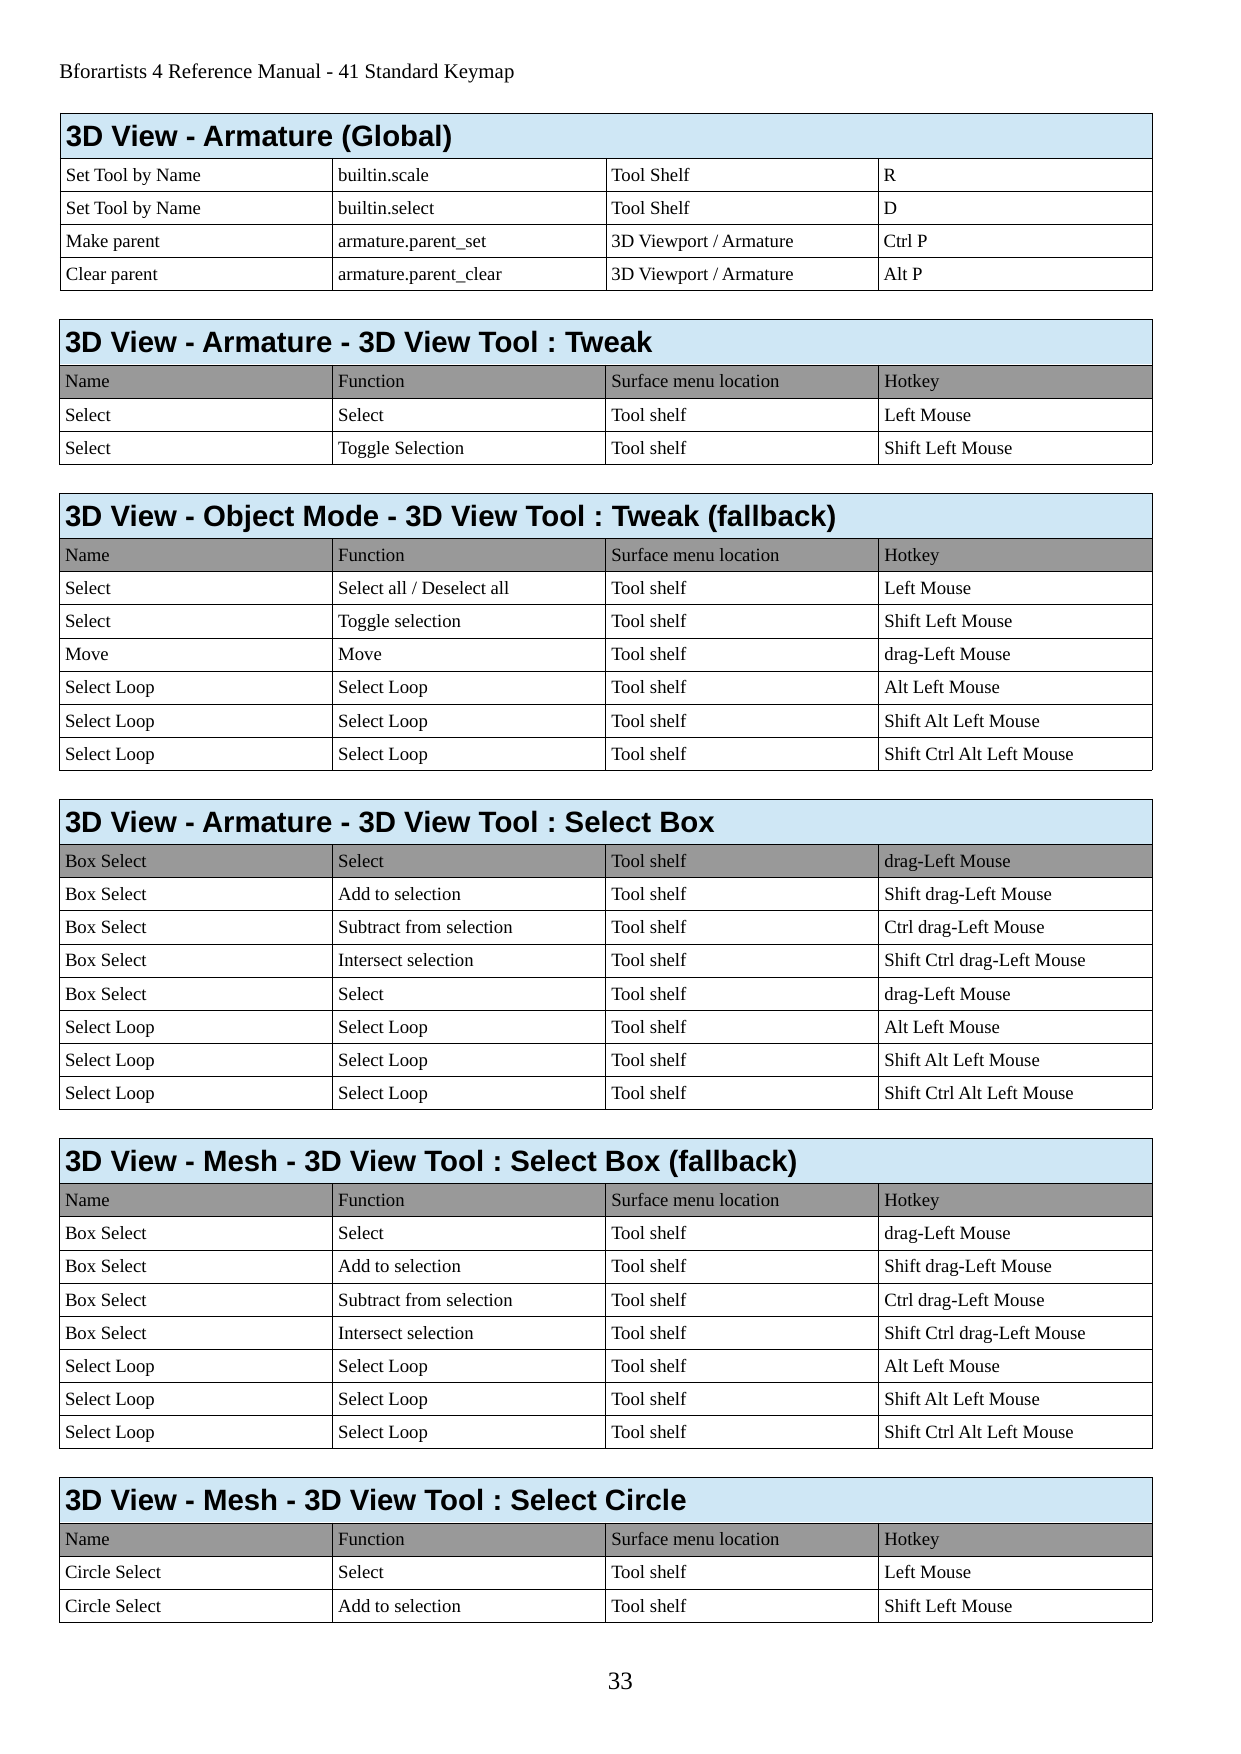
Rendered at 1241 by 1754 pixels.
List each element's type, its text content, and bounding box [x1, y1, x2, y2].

table_cell Tool shelf [606, 1317, 878, 1349]
table_cell Hotkey [879, 366, 1152, 398]
table_cell Surface menu location [606, 1184, 878, 1216]
table_cell Left Mouse [879, 1557, 1152, 1589]
table_cell Toggle Selection [333, 432, 605, 464]
table_cell Select Loop [333, 672, 605, 704]
table_cell Tool Shelf [607, 159, 878, 191]
table_cell Tool shelf [606, 399, 878, 431]
table_cell Select [60, 572, 332, 604]
table_cell Alt Left Mouse [879, 672, 1152, 704]
table_cell 3D Viewport / Armature [607, 225, 878, 257]
table_cell Name [60, 366, 332, 398]
table_cell Box Select [60, 911, 332, 943]
table_cell Box Select [60, 1217, 332, 1249]
table_cell Tool shelf [606, 1217, 878, 1249]
table_cell Tool shelf [606, 738, 878, 770]
table_cell Circle Select [60, 1590, 332, 1622]
table_cell Select Loop [60, 1044, 332, 1076]
table_cell Shift Alt Left Mouse [879, 705, 1152, 737]
table_cell drag-Left Mouse [879, 1217, 1152, 1249]
table_cell Tool shelf [606, 639, 878, 671]
table_cell Name [60, 1184, 332, 1216]
table_cell Surface menu location [606, 1524, 878, 1556]
table_cell Select all / Deselect all [333, 572, 605, 604]
table_cell Select [333, 978, 605, 1010]
table_cell drag-Left Mouse [879, 639, 1152, 671]
table_cell Box Select [60, 1251, 332, 1283]
table_cell Add to selection [333, 1251, 605, 1283]
table_cell Box Select [60, 878, 332, 910]
table_cell Tool shelf [606, 1557, 878, 1589]
table_cell Select [333, 399, 605, 431]
table_cell Move [333, 639, 605, 671]
table_cell Box Select [60, 945, 332, 977]
table_cell Shift Left Mouse [879, 432, 1152, 464]
table_cell armature.parent_clear [333, 258, 606, 290]
table_cell Tool shelf [606, 911, 878, 943]
table_cell Tool shelf [606, 1044, 878, 1076]
table_cell Shift Ctrl Alt Left Mouse [879, 1077, 1152, 1109]
table_cell Tool shelf [606, 845, 878, 877]
table_cell Shift Left Mouse [879, 605, 1152, 637]
table_cell Select Loop [60, 1011, 332, 1043]
table_cell Shift drag-Left Mouse [879, 1251, 1152, 1283]
table_cell Select Loop [333, 1383, 605, 1415]
table_cell Select Loop [333, 1350, 605, 1382]
table_cell Select Loop [333, 1077, 605, 1109]
table_cell Hotkey [879, 539, 1152, 571]
table_cell 3D Viewport / Armature [607, 258, 878, 290]
table_cell Left Mouse [879, 572, 1152, 604]
table_cell Function [333, 1184, 605, 1216]
table_cell Make parent [61, 225, 332, 257]
table_cell Tool shelf [606, 1251, 878, 1283]
table_header 3D View - Mesh - 3D View Tool : Select Circle [60, 1478, 1152, 1522]
table_cell builtin.select [333, 192, 606, 224]
table_cell Name [60, 1524, 332, 1556]
table_cell drag-Left Mouse [879, 845, 1152, 877]
table_cell Tool shelf [606, 432, 878, 464]
table_cell Function [333, 366, 605, 398]
table_cell drag-Left Mouse [879, 978, 1152, 1010]
table_cell Set Tool by Name [61, 159, 332, 191]
table_cell Select Loop [60, 1416, 332, 1448]
table_cell Function [333, 1524, 605, 1556]
table_cell Hotkey [879, 1524, 1152, 1556]
table_cell Select Loop [60, 1077, 332, 1109]
table_cell armature.parent_set [333, 225, 606, 257]
table_cell R [879, 159, 1152, 191]
table_cell Ctrl drag-Left Mouse [879, 1284, 1152, 1316]
table_header 3D View - Armature (Global) [61, 114, 1152, 158]
table_cell D [879, 192, 1152, 224]
table_cell Select Loop [333, 1011, 605, 1043]
table_cell Tool shelf [606, 1284, 878, 1316]
table_cell Shift drag-Left Mouse [879, 878, 1152, 910]
table_cell Intersect selection [333, 1317, 605, 1349]
table_cell Select Loop [333, 705, 605, 737]
table_cell Select Loop [60, 738, 332, 770]
table_cell Function [333, 539, 605, 571]
table_cell Clear parent [61, 258, 332, 290]
table_cell Select [333, 1557, 605, 1589]
table_cell Toggle selection [333, 605, 605, 637]
table_cell Name [60, 539, 332, 571]
table_cell Select Loop [60, 1383, 332, 1415]
table_cell Tool shelf [606, 978, 878, 1010]
table_cell Tool shelf [606, 605, 878, 637]
table_cell Tool shelf [606, 1383, 878, 1415]
table_cell Shift Ctrl Alt Left Mouse [879, 738, 1152, 770]
table_cell Subtract from selection [333, 1284, 605, 1316]
table_cell Alt Left Mouse [879, 1350, 1152, 1382]
table_cell Tool shelf [606, 1590, 878, 1622]
table_cell Shift Ctrl Alt Left Mouse [879, 1416, 1152, 1448]
table_cell Shift Ctrl drag-Left Mouse [879, 1317, 1152, 1349]
table_cell Box Select [60, 1317, 332, 1349]
table_cell Select [60, 399, 332, 431]
table_cell Hotkey [879, 1184, 1152, 1216]
table_header 3D View - Armature - 3D View Tool : Tweak [60, 320, 1152, 364]
table_cell Shift Ctrl drag-Left Mouse [879, 945, 1152, 977]
table_cell Tool shelf [606, 1416, 878, 1448]
table_cell Set Tool by Name [61, 192, 332, 224]
table_cell Shift Left Mouse [879, 1590, 1152, 1622]
table_cell Select [60, 605, 332, 637]
table_cell Box Select [60, 978, 332, 1010]
table_cell Tool shelf [606, 705, 878, 737]
table_cell Left Mouse [879, 399, 1152, 431]
table_cell Ctrl drag-Left Mouse [879, 911, 1152, 943]
table_cell Tool shelf [606, 1350, 878, 1382]
table_cell Shift Alt Left Mouse [879, 1044, 1152, 1076]
table_cell Shift Alt Left Mouse [879, 1383, 1152, 1415]
table_cell Tool shelf [606, 1011, 878, 1043]
table_cell Select Loop [333, 738, 605, 770]
table_cell Surface menu location [606, 539, 878, 571]
table_cell Surface menu location [606, 366, 878, 398]
table_cell Select Loop [60, 1350, 332, 1382]
table_cell Select Loop [333, 1044, 605, 1076]
table_cell Tool shelf [606, 945, 878, 977]
table_cell Select [333, 1217, 605, 1249]
table_cell Tool Shelf [607, 192, 878, 224]
table_cell Tool shelf [606, 672, 878, 704]
table_header 3D View - Mesh - 3D View Tool : Select Box (fallback) [60, 1139, 1152, 1183]
table_cell Alt Left Mouse [879, 1011, 1152, 1043]
table_cell Select Loop [60, 672, 332, 704]
table_cell Select Loop [60, 705, 332, 737]
table_cell Add to selection [333, 878, 605, 910]
table_cell Circle Select [60, 1557, 332, 1589]
table_cell Select Loop [333, 1416, 605, 1448]
table_cell Tool shelf [606, 572, 878, 604]
table_cell Tool shelf [606, 878, 878, 910]
table_header 3D View - Object Mode - 3D View Tool : Tweak (fallback) [60, 494, 1152, 538]
table_cell Add to selection [333, 1590, 605, 1622]
table_header 3D View - Armature - 3D View Tool : Select Box [60, 800, 1152, 844]
table_cell Subtract from selection [333, 911, 605, 943]
table_cell Move [60, 639, 332, 671]
table_cell Select [333, 845, 605, 877]
table_cell Select [60, 432, 332, 464]
table_cell Box Select [60, 1284, 332, 1316]
table_cell Tool shelf [606, 1077, 878, 1109]
table_cell builtin.scale [333, 159, 606, 191]
table_cell Intersect selection [333, 945, 605, 977]
table_cell Ctrl P [879, 225, 1152, 257]
table_cell Box Select [60, 845, 332, 877]
table_cell Alt P [879, 258, 1152, 290]
